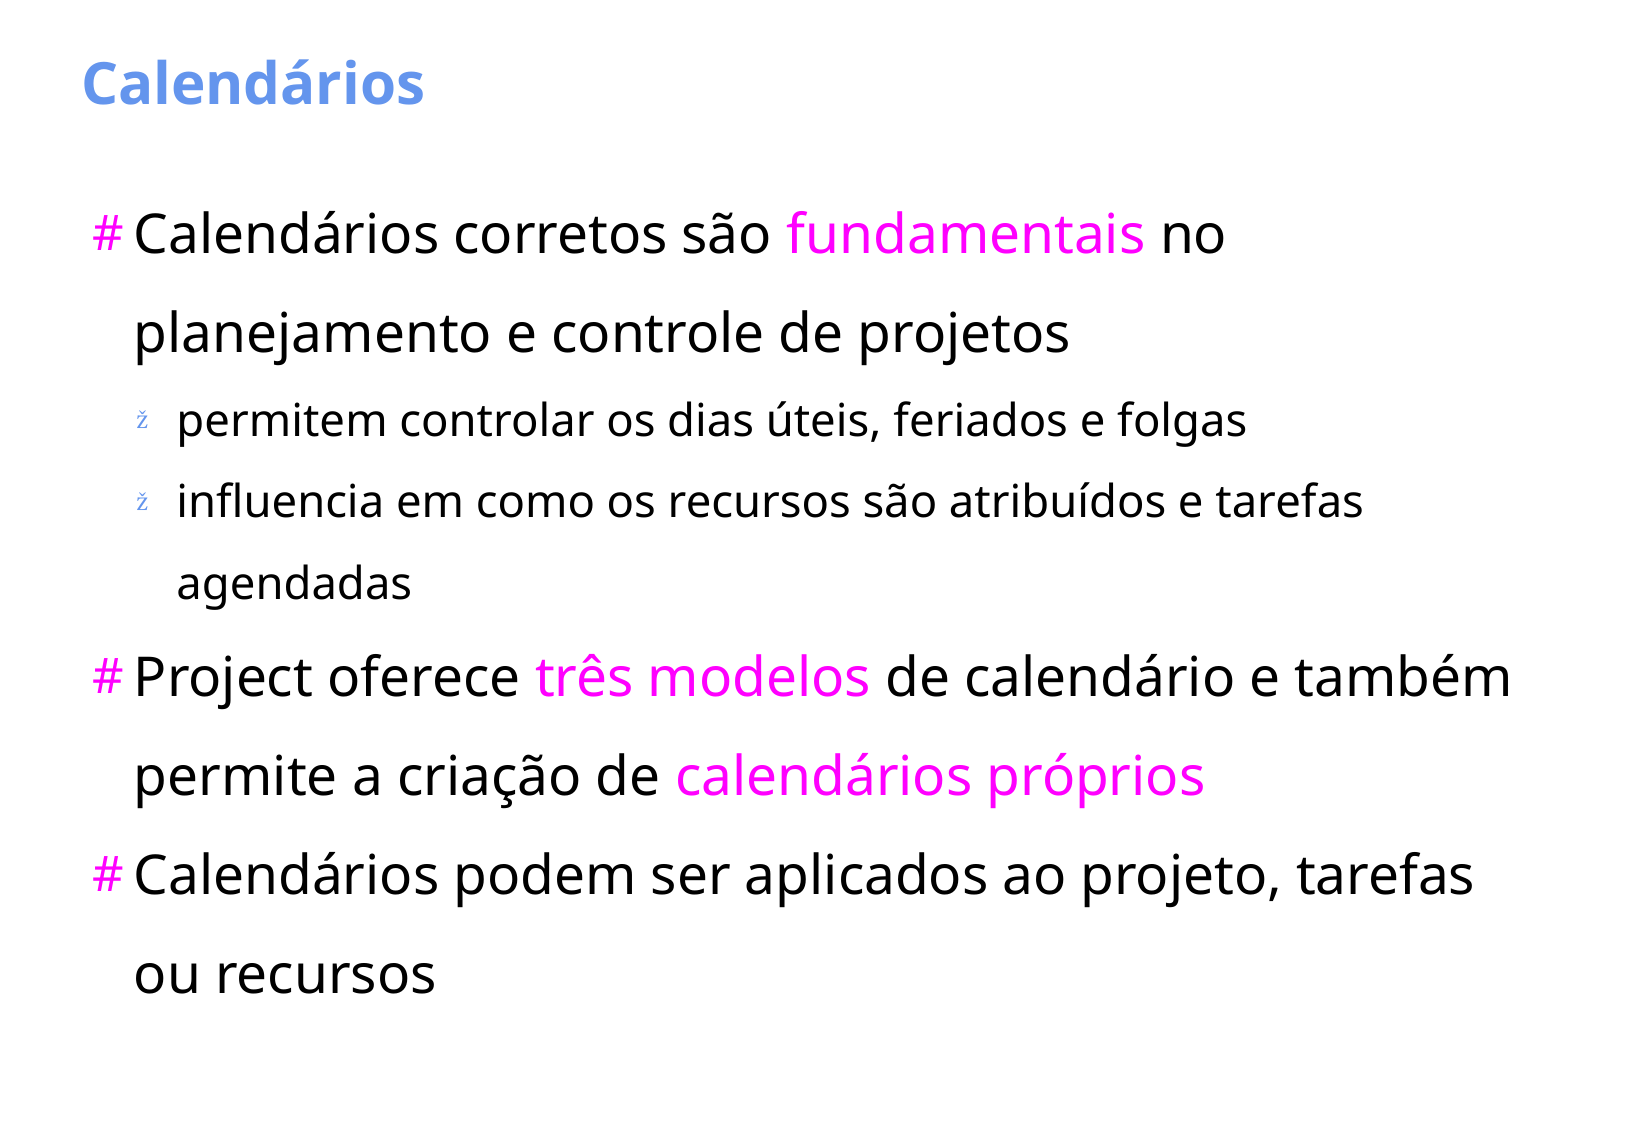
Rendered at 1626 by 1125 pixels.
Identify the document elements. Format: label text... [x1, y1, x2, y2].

list Calendários corretos são fundamentais no planejamento e controle de projetos permitem controlar os dias úteis, feriados e folgas influencia em como os recursos são atribuídos e tarefas agendadas Project oferece três modelos de calendário e também permite a criação de calendários próprios Calendários podem ser aplicados ao projeto, tarefas ou recursos [81, 165, 1544, 1016]
title Calendários [81, 44, 1544, 119]
